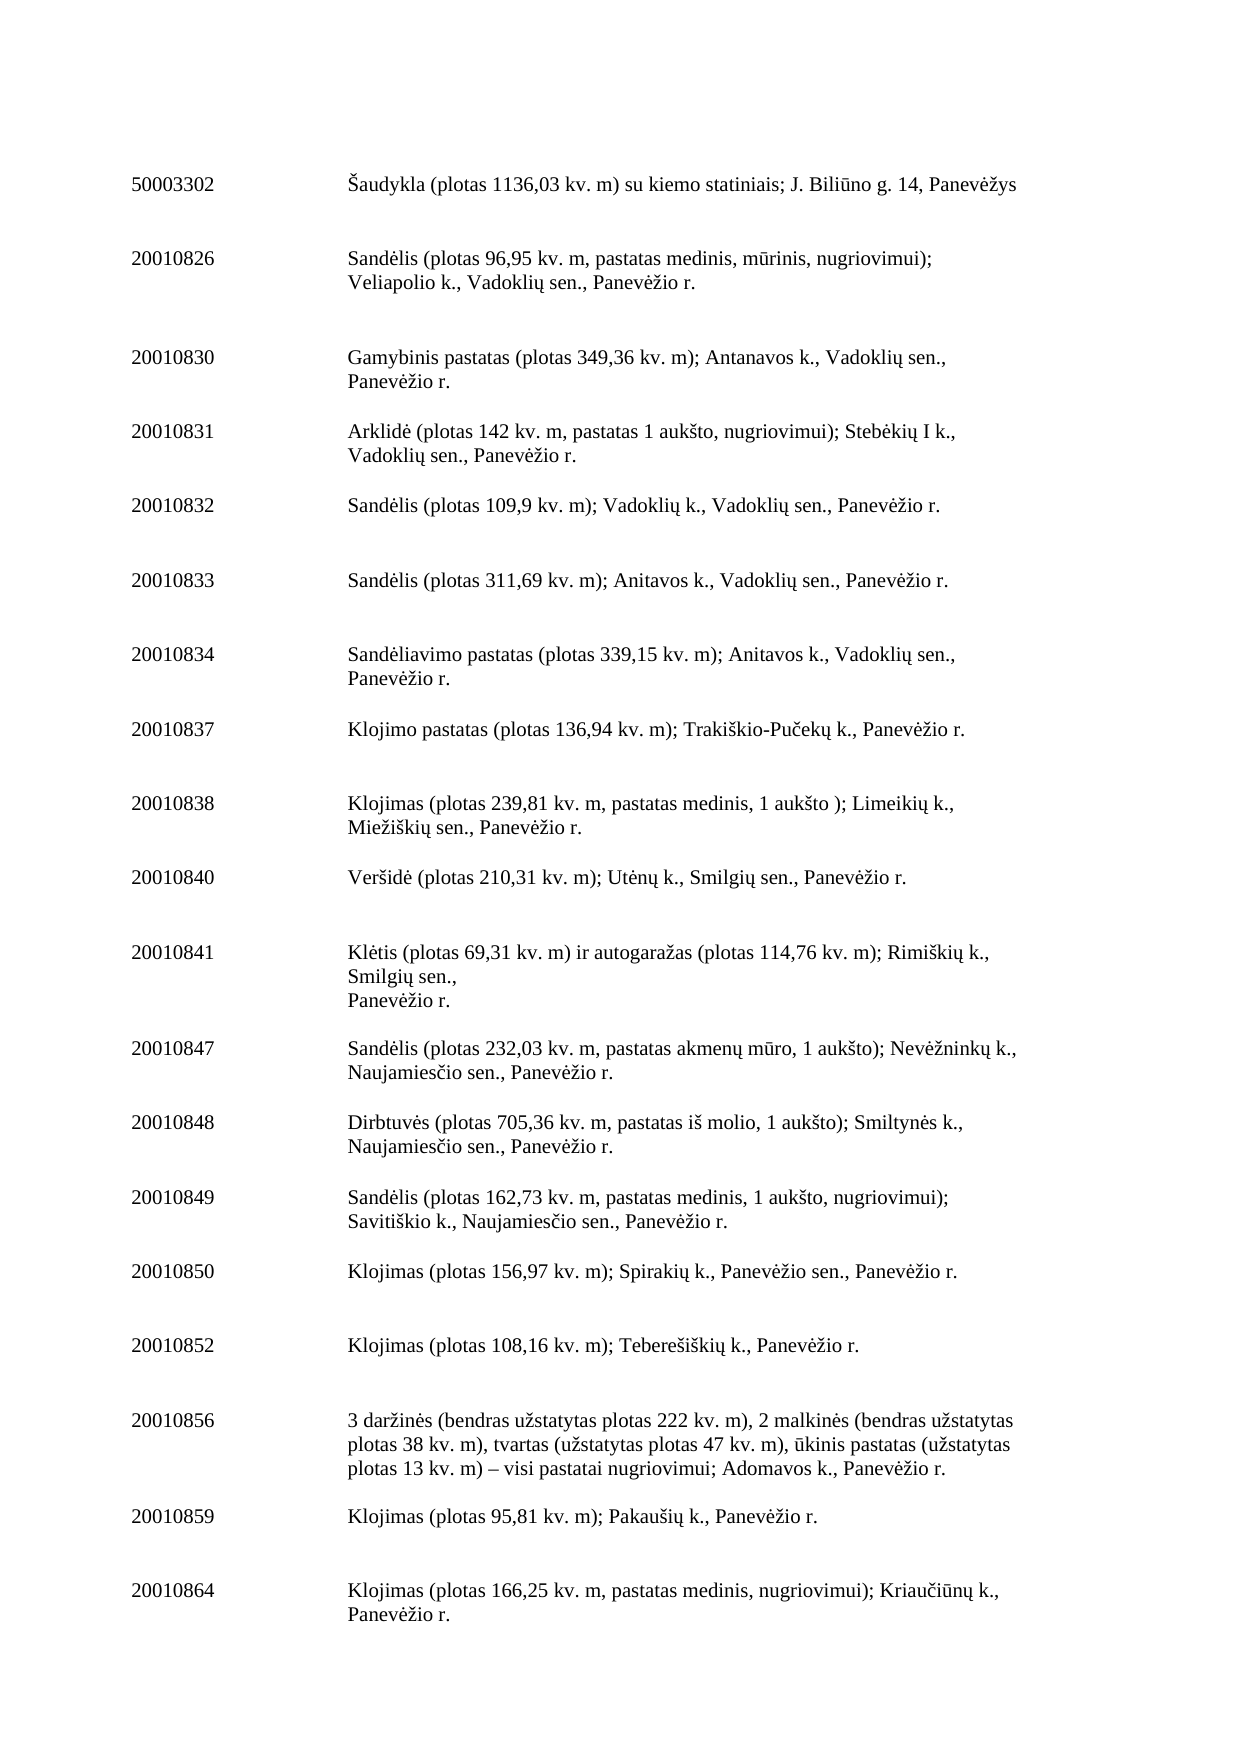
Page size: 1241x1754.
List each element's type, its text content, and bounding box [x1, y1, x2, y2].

table_cell [1037, 1185, 1077, 1235]
table_cell [1077, 791, 1081, 841]
table_cell [1193, 1259, 1211, 1309]
table_cell [101, 172, 114, 222]
table_cell [1077, 716, 1081, 767]
table_cell [115, 1629, 1155, 1653]
table_cell Klojimas (plotas 239,81 kv. m, pastatas medinis, 1 aukšto ); Limeikių k., Miežiškių sen., Panevėžio r. [336, 791, 1037, 841]
table_cell Sandėlis (plotas 109,9 kv. m); Vadoklių k., Vadoklių sen., Panevėžio r. [336, 493, 1037, 544]
table_cell [1193, 1036, 1211, 1086]
table_cell Sandėlis (plotas 311,69 kv. m); Anitavos k., Vadoklių sen., Panevėžio r. [336, 568, 1037, 618]
table_cell [101, 345, 114, 395]
table_cell [1170, 642, 1192, 692]
table_cell [1193, 172, 1211, 222]
table_cell [1155, 1384, 1170, 1408]
table_cell [1077, 1259, 1081, 1309]
table_cell [1155, 1480, 1170, 1504]
table_cell [1155, 916, 1170, 939]
table_cell [1037, 1408, 1077, 1480]
table_cell [1170, 222, 1192, 246]
table_cell [101, 791, 114, 841]
table_cell [1193, 1408, 1211, 1480]
table_cell [1170, 1110, 1192, 1161]
table_cell [115, 395, 1155, 419]
table_cell [1037, 791, 1077, 841]
table_cell [1081, 1504, 1148, 1554]
table_cell [1081, 568, 1148, 618]
table_cell [1077, 940, 1081, 1012]
table_cell [1193, 345, 1211, 395]
table_cell [1170, 1384, 1192, 1408]
table_cell [1037, 419, 1077, 469]
table_cell [1193, 1086, 1211, 1110]
table_cell [1193, 1578, 1211, 1629]
table_cell [115, 321, 1155, 344]
table_cell [1037, 1333, 1077, 1384]
table_cell [1148, 791, 1155, 841]
table_cell [1155, 767, 1170, 791]
table_cell [115, 1012, 1155, 1036]
table_cell [115, 1161, 1155, 1184]
table_cell [1081, 1036, 1148, 1086]
table_cell [1081, 1259, 1148, 1309]
table_cell [1155, 172, 1170, 222]
table_cell [1148, 642, 1155, 692]
table_cell [1170, 716, 1192, 767]
table_cell 20010834 [115, 642, 336, 692]
table_cell [1155, 544, 1170, 568]
table_cell [101, 1012, 114, 1036]
table_cell [101, 568, 114, 618]
table_cell [1148, 1408, 1155, 1480]
table_cell [1148, 865, 1155, 916]
table_cell Sandėlis (plotas 232,03 kv. m, pastatas akmenų mūro, 1 aukšto); Nevėžninkų k., Naujamiesčio sen., Panevėžio r. [336, 1036, 1037, 1086]
table_cell [1155, 296, 1170, 321]
table_cell [1155, 1309, 1170, 1333]
table_cell [115, 841, 1155, 865]
table_cell [1170, 544, 1192, 568]
table_cell [101, 296, 114, 321]
table_cell [101, 395, 114, 419]
table_cell [1193, 1161, 1211, 1184]
table_cell [1077, 1185, 1081, 1235]
table_cell [1081, 642, 1148, 692]
table_cell [1081, 1110, 1148, 1161]
table_cell [1170, 1259, 1192, 1309]
table_cell [115, 767, 1155, 791]
table_cell 20010856 [115, 1408, 336, 1480]
table_cell [1155, 1110, 1170, 1161]
table_cell 20010859 [115, 1504, 336, 1554]
table_cell [101, 1554, 114, 1578]
table_cell [1155, 1259, 1170, 1309]
table_cell [1081, 940, 1148, 1012]
table_cell 20010826 [115, 246, 336, 296]
table_cell [101, 1333, 114, 1384]
table_cell [1155, 469, 1170, 493]
table_cell 20010849 [115, 1185, 336, 1235]
table_cell [1155, 1185, 1170, 1235]
table_cell [1193, 246, 1211, 296]
table_cell [1170, 940, 1192, 1012]
table_cell [101, 1309, 114, 1333]
table_cell [101, 419, 114, 469]
table_cell [1193, 841, 1211, 865]
table_cell [1193, 395, 1211, 419]
table_cell [1170, 345, 1192, 395]
table_cell [1155, 1408, 1170, 1480]
table_cell [1170, 916, 1192, 939]
table_cell [1170, 419, 1192, 469]
table_cell [1170, 395, 1192, 419]
table_cell [101, 1161, 114, 1184]
table_cell [1155, 1036, 1170, 1086]
table_cell [101, 321, 114, 344]
table_cell [1193, 791, 1211, 841]
table_cell [1170, 1629, 1192, 1653]
table_cell [1193, 642, 1211, 692]
table_cell [1148, 1185, 1155, 1235]
table_cell [1148, 1504, 1155, 1554]
table_cell Arklidė (plotas 142 kv. m, pastatas 1 aukšto, nugriovimui); Stebėkių I k., Vadoklių sen., Panevėžio r. [336, 419, 1037, 469]
table_cell [1077, 345, 1081, 395]
table_cell [1155, 321, 1170, 344]
table_cell [115, 148, 1155, 172]
table_cell [1081, 493, 1148, 544]
table_cell [1193, 693, 1211, 716]
table_cell [1155, 1333, 1170, 1384]
table_cell [1170, 1161, 1192, 1184]
table_cell [101, 865, 114, 916]
table_cell [1193, 1480, 1211, 1504]
table_cell [1077, 1578, 1081, 1629]
table_cell [1148, 940, 1155, 1012]
table_cell [1155, 618, 1170, 642]
table_cell [101, 940, 114, 1012]
table_cell [115, 1235, 1155, 1259]
table_cell Klėtis (plotas 69,31 kv. m) ir autogaražas (plotas 114,76 kv. m); Rimiškių k., Smilgių sen., Panevėžio r. [336, 940, 1037, 1012]
table_cell [101, 1036, 114, 1086]
table_cell [1170, 1554, 1192, 1578]
table_cell [1170, 1408, 1192, 1480]
table_cell 20010841 [115, 940, 336, 1012]
table_cell [1193, 1554, 1211, 1578]
table_cell [1081, 1185, 1148, 1235]
table_cell [1193, 1629, 1211, 1653]
table_cell [1081, 1578, 1148, 1629]
table_cell [101, 246, 114, 296]
table_cell [1148, 246, 1155, 296]
table_cell Klojimas (plotas 108,16 kv. m); Teberešiškių k., Panevėžio r. [336, 1333, 1037, 1384]
table_cell [1193, 321, 1211, 344]
table_cell [1081, 345, 1148, 395]
table_cell 50003302 [115, 172, 336, 222]
table_cell [1037, 568, 1077, 618]
table_cell [1077, 1036, 1081, 1086]
table_cell [101, 1110, 114, 1161]
table_cell [1170, 493, 1192, 544]
table_cell [1170, 1504, 1192, 1554]
table_cell [1155, 1578, 1170, 1629]
table_cell [115, 693, 1155, 716]
table_cell [1170, 1235, 1192, 1259]
table_cell [1193, 222, 1211, 246]
table_cell [1148, 345, 1155, 395]
table_cell [1155, 642, 1170, 692]
table_cell [1081, 1333, 1148, 1384]
table_cell [1170, 148, 1192, 172]
table_cell [115, 296, 1155, 321]
table_cell [1037, 172, 1077, 222]
table_cell [1193, 469, 1211, 493]
table_cell Gamybinis pastatas (plotas 349,36 kv. m); Antanavos k., Vadoklių sen., Panevėžio r. [336, 345, 1037, 395]
table_cell [1193, 1012, 1211, 1036]
table_cell [1077, 1333, 1081, 1384]
table_cell [115, 469, 1155, 493]
table_cell 20010852 [115, 1333, 336, 1384]
table_cell [1037, 865, 1077, 916]
table_cell [1077, 642, 1081, 692]
table_cell [101, 222, 114, 246]
table_cell [1155, 419, 1170, 469]
table_cell Klojimo pastatas (plotas 136,94 kv. m); Trakiškio-Pučekų k., Panevėžio r. [336, 716, 1037, 767]
table_cell [101, 1578, 114, 1629]
table_cell [115, 1086, 1155, 1110]
table_cell [1077, 1110, 1081, 1161]
table_cell [101, 618, 114, 642]
table_cell [1193, 1504, 1211, 1554]
table_cell [101, 1408, 114, 1480]
table_cell [1077, 1504, 1081, 1554]
table_cell [1155, 791, 1170, 841]
table_cell [101, 1086, 114, 1110]
table_cell 20010850 [115, 1259, 336, 1309]
table_cell [1155, 841, 1170, 865]
table_cell 20010837 [115, 716, 336, 767]
table_cell [1077, 568, 1081, 618]
table_cell [1170, 568, 1192, 618]
table_cell [101, 1185, 114, 1235]
table_cell [1155, 1629, 1170, 1653]
table_cell [1155, 1012, 1170, 1036]
table_cell Klojimas (plotas 166,25 kv. m, pastatas medinis, nugriovimui); Kriaučiūnų k., Panevėžio r. [336, 1578, 1037, 1629]
table_cell 20010832 [115, 493, 336, 544]
table_cell [1193, 148, 1211, 172]
table_cell [1155, 865, 1170, 916]
table_cell [1170, 1185, 1192, 1235]
table_cell [1170, 1086, 1192, 1110]
table_cell Klojimas (plotas 156,97 kv. m); Spirakių k., Panevėžio sen., Panevėžio r. [336, 1259, 1037, 1309]
table_cell [1155, 716, 1170, 767]
table_cell [1155, 395, 1170, 419]
table_cell [1148, 1333, 1155, 1384]
table_cell [1037, 493, 1077, 544]
table_cell [1148, 716, 1155, 767]
table_cell [101, 693, 114, 716]
table_cell Klojimas (plotas 95,81 kv. m); Pakaušių k., Panevėžio r. [336, 1504, 1037, 1554]
table_cell [1077, 865, 1081, 916]
table_cell [115, 1554, 1155, 1578]
table_cell [1155, 568, 1170, 618]
table_cell 20010840 [115, 865, 336, 916]
table_cell [1170, 767, 1192, 791]
table_cell 20010847 [115, 1036, 336, 1086]
table_cell [1170, 296, 1192, 321]
table_cell [101, 767, 114, 791]
table_cell [101, 544, 114, 568]
table_cell [1193, 865, 1211, 916]
table_cell [115, 544, 1155, 568]
table_cell [101, 1504, 114, 1554]
table_cell [1077, 493, 1081, 544]
table_cell [1170, 321, 1192, 344]
table_cell [1155, 693, 1170, 716]
table_cell [1037, 1504, 1077, 1554]
table_cell [1193, 1309, 1211, 1333]
table_cell 20010838 [115, 791, 336, 841]
table_cell Veršidė (plotas 210,31 kv. m); Utėnų k., Smilgių sen., Panevėžio r. [336, 865, 1037, 916]
table_cell [1081, 246, 1148, 296]
table_cell [1155, 1161, 1170, 1184]
table_cell [1170, 618, 1192, 642]
table_cell [1193, 1333, 1211, 1384]
table_cell [1155, 1554, 1170, 1578]
table_cell Sandėlis (plotas 96,95 kv. m, pastatas medinis, mūrinis, nugriovimui); Veliapolio k., Vadoklių sen., Panevėžio r. [336, 246, 1037, 296]
table_cell 3 daržinės (bendras užstatytas plotas 222 kv. m), 2 malkinės (bendras užstatytas plotas 38 kv. m), tvartas (užstatytas plotas 47 kv. m), ūkinis pastatas (užstatytas plotas 13 kv. m) – visi pastatai nugriovimui; Adomavos k., Panevėžio r. [336, 1408, 1037, 1480]
table_cell [1170, 1480, 1192, 1504]
table_cell [1193, 1185, 1211, 1235]
table_cell [1170, 1333, 1192, 1384]
table_cell [1037, 1578, 1077, 1629]
table_cell Dirbtuvės (plotas 705,36 kv. m, pastatas iš molio, 1 aukšto); Smiltynės k., Naujamiesčio sen., Panevėžio r. [336, 1110, 1037, 1161]
table_cell [1081, 716, 1148, 767]
table_cell [1148, 1110, 1155, 1161]
table_cell [1081, 791, 1148, 841]
table_cell [1037, 940, 1077, 1012]
table_cell [1155, 940, 1170, 1012]
table_cell [1193, 544, 1211, 568]
table_cell [1077, 1408, 1081, 1480]
table_cell [101, 716, 114, 767]
table_cell 20010830 [115, 345, 336, 395]
table_cell [1193, 296, 1211, 321]
table_cell [1170, 693, 1192, 716]
table_cell [1077, 246, 1081, 296]
table_cell [1193, 493, 1211, 544]
table_cell [1193, 716, 1211, 767]
table_cell [1170, 246, 1192, 296]
table_cell [1155, 1235, 1170, 1259]
table_cell [1193, 618, 1211, 642]
table_cell [1170, 172, 1192, 222]
table_cell [101, 916, 114, 939]
table_cell [1077, 172, 1081, 222]
table_cell [1170, 1036, 1192, 1086]
table_cell [101, 148, 114, 172]
table_cell [1081, 1408, 1148, 1480]
table_cell [101, 1384, 114, 1408]
table_cell [101, 493, 114, 544]
table_cell [1148, 1036, 1155, 1086]
table_cell [1193, 1235, 1211, 1259]
table_cell [1193, 916, 1211, 939]
table_cell [1193, 1384, 1211, 1408]
table_cell [1193, 767, 1211, 791]
table_cell [1170, 469, 1192, 493]
table_cell [1155, 222, 1170, 246]
table_cell [101, 469, 114, 493]
table_cell [1148, 1259, 1155, 1309]
table_cell [1037, 246, 1077, 296]
table_cell [1193, 568, 1211, 618]
table_cell [1155, 1504, 1170, 1554]
table_cell [1077, 419, 1081, 469]
table_cell [1155, 1086, 1170, 1110]
table_cell 20010833 [115, 568, 336, 618]
table_cell [1037, 1036, 1077, 1086]
table_cell [101, 642, 114, 692]
table_cell [115, 618, 1155, 642]
table_cell [1155, 345, 1170, 395]
table_cell [1155, 493, 1170, 544]
table_cell [101, 841, 114, 865]
table_cell [1037, 345, 1077, 395]
table_cell [1155, 148, 1170, 172]
table_cell [1037, 642, 1077, 692]
table_cell [1037, 1110, 1077, 1161]
table_cell [1193, 940, 1211, 1012]
table_cell [1170, 1309, 1192, 1333]
table_cell [101, 1259, 114, 1309]
table_cell [1037, 716, 1077, 767]
table_cell [1155, 246, 1170, 296]
table_cell [1037, 1259, 1077, 1309]
table_cell 20010831 [115, 419, 336, 469]
table_cell [1170, 865, 1192, 916]
table_cell [115, 1384, 1155, 1408]
table_cell [1170, 1012, 1192, 1036]
table_cell [1170, 841, 1192, 865]
table_cell [115, 1480, 1155, 1504]
table_cell [1148, 172, 1155, 222]
table_cell [1148, 1578, 1155, 1629]
table_cell [1170, 791, 1192, 841]
table_cell Šaudykla (plotas 1136,03 kv. m) su kiemo statiniais; J. Biliūno g. 14, Panevėžys [336, 172, 1037, 222]
table_cell [1081, 865, 1148, 916]
table_cell [101, 1629, 114, 1653]
table_cell [1148, 568, 1155, 618]
table_cell Sandėlis (plotas 162,73 kv. m, pastatas medinis, 1 aukšto, nugriovimui); Savitiškio k., Naujamiesčio sen., Panevėžio r. [336, 1185, 1037, 1235]
table_cell [1148, 493, 1155, 544]
table_cell 20010848 [115, 1110, 336, 1161]
table_cell [1193, 419, 1211, 469]
table_cell [115, 222, 1155, 246]
table_cell 20010864 [115, 1578, 336, 1629]
table_cell [1081, 172, 1148, 222]
table_cell [115, 916, 1155, 939]
table_cell [101, 1235, 114, 1259]
table_cell [1148, 419, 1155, 469]
table_cell [115, 1309, 1155, 1333]
table_cell [1170, 1578, 1192, 1629]
table_cell Sandėliavimo pastatas (plotas 339,15 kv. m); Anitavos k., Vadoklių sen., Panevėžio r. [336, 642, 1037, 692]
table_cell [1193, 1110, 1211, 1161]
table_cell [1081, 419, 1148, 469]
table_cell [101, 1480, 114, 1504]
